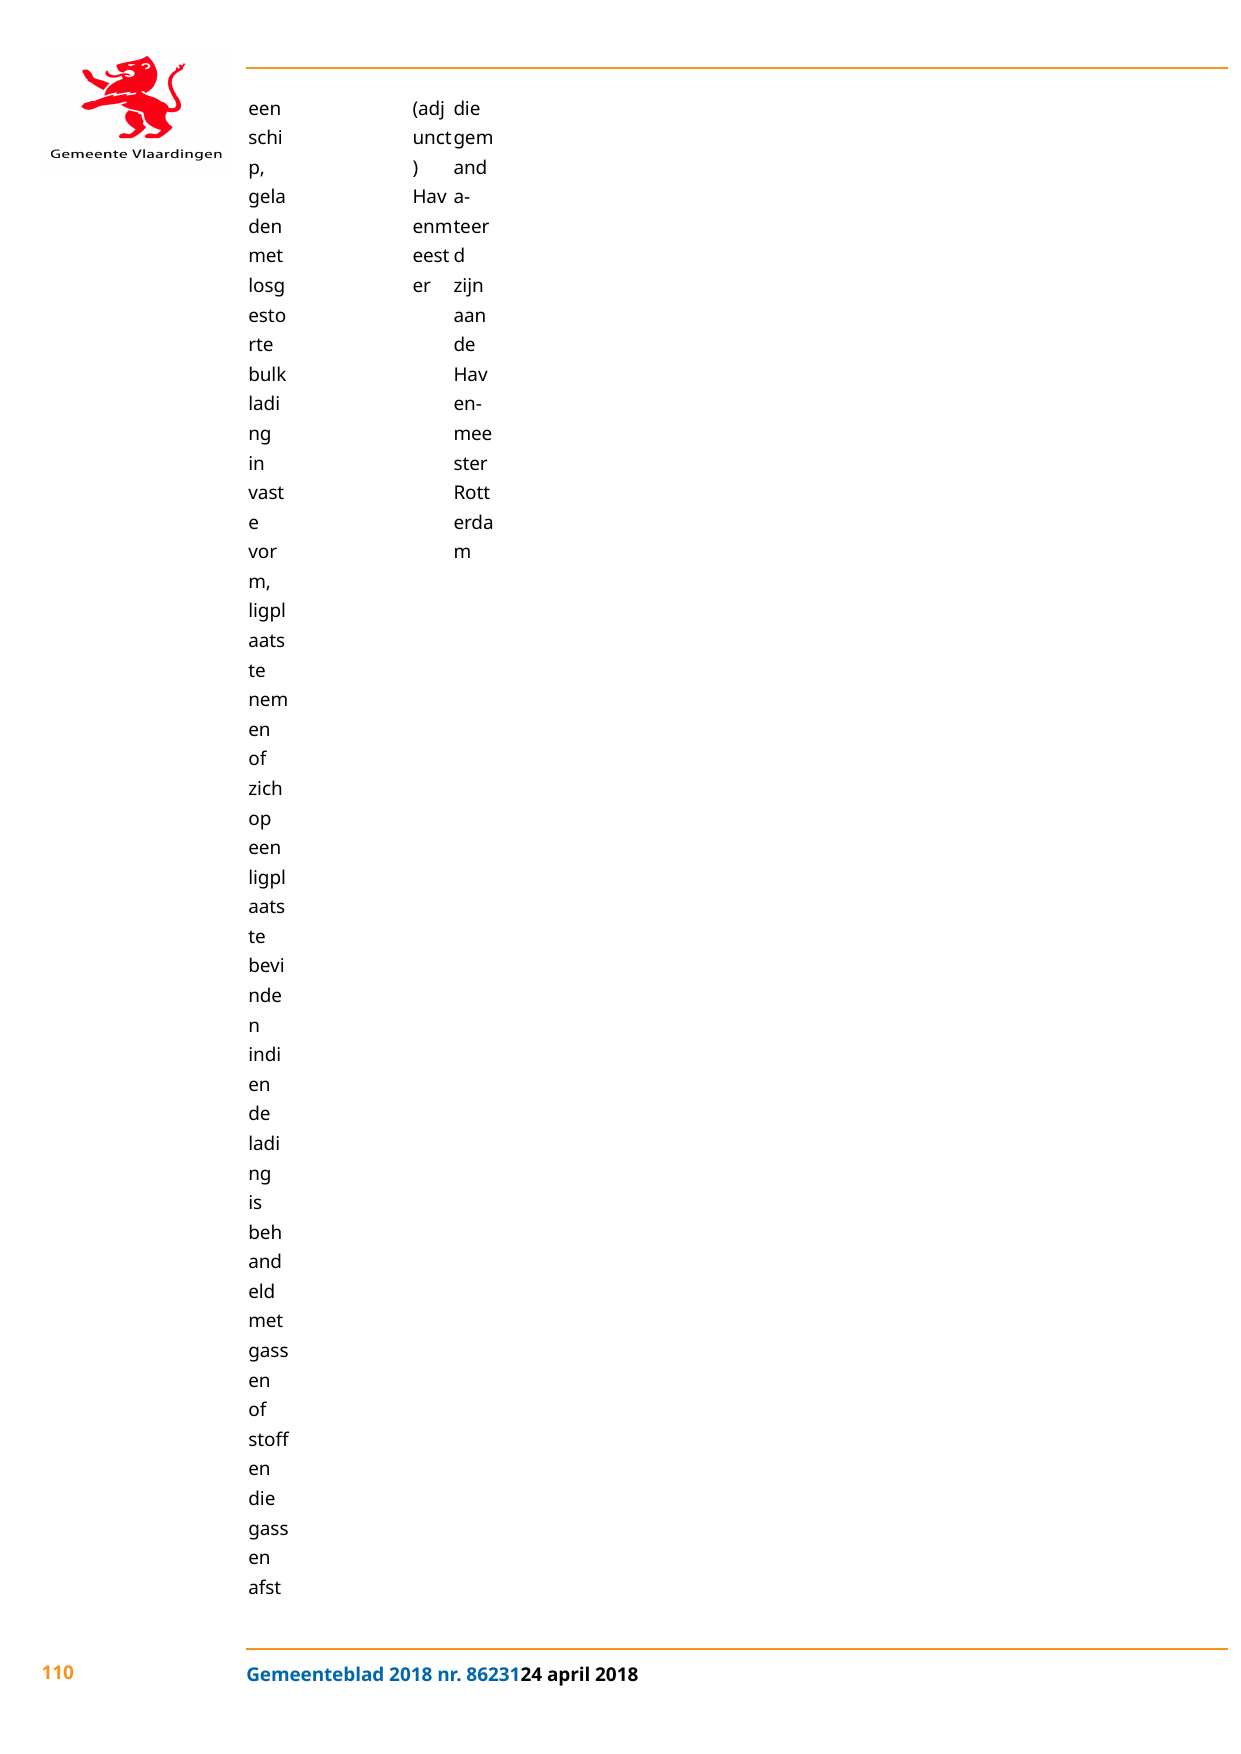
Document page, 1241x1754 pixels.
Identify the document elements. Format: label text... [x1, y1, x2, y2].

table_cell - (adjunct) Havenmeester [412, 95, 453, 1600]
picture [41, 47, 231, 172]
table_cell die gemanda-teerd zijn aan de Haven-meester Rotterdam [453, 95, 494, 1600]
table_cell [371, 95, 412, 1600]
table_cell [330, 95, 371, 1600]
table_cell [289, 95, 330, 1600]
table_cell een schip, geladen met losgestorte bulklading in vaste vorm, ligplaats te nemen of zich op een ligplaats te bevinden indien de lading is behandeld met gassen of stoffen die gassen afst [248, 95, 289, 1600]
